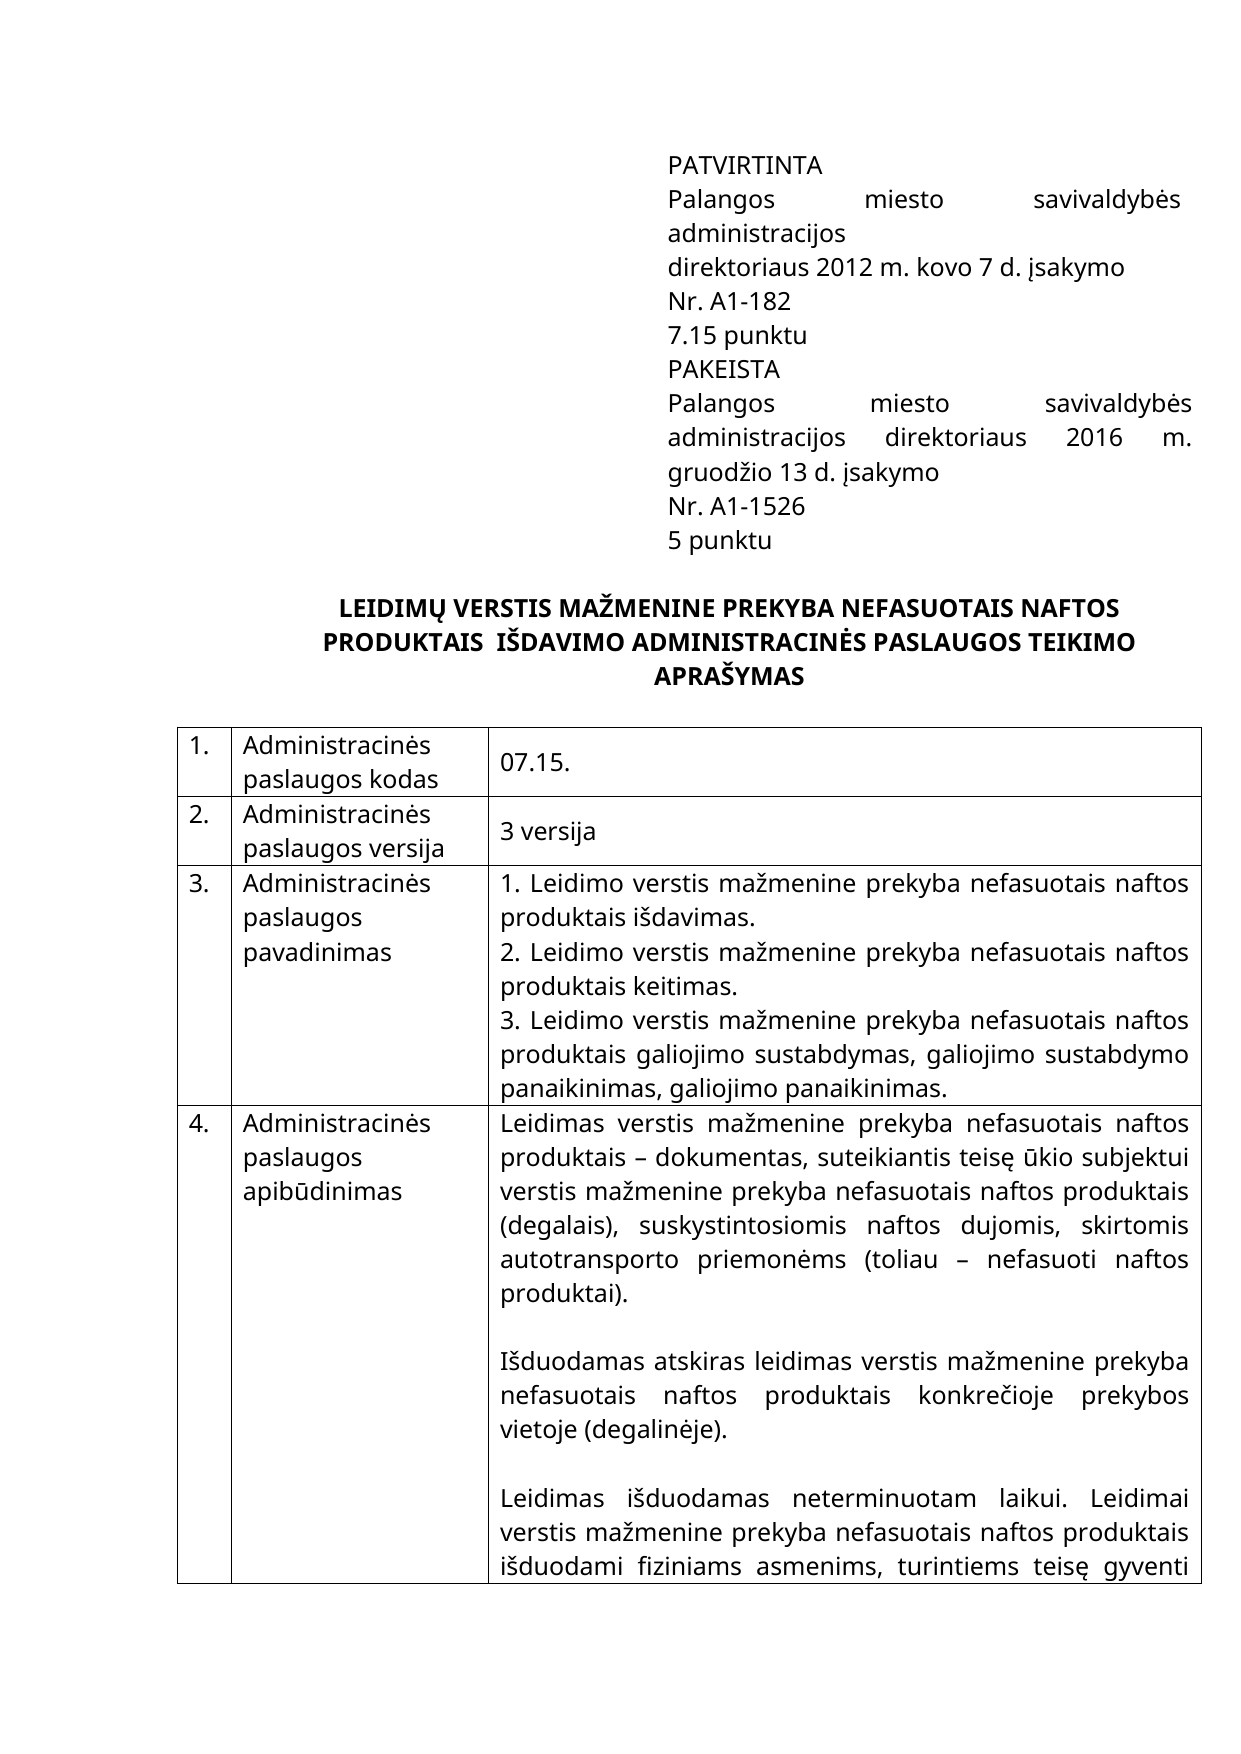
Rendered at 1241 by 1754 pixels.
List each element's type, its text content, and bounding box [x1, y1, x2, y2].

text Nr. A1-1526 [667, 488, 1181, 522]
table_cell Leidimas verstis mažmenine prekyba nefasuotais naftos produktais – dokumentas, suteikiantis teisę ūkio subjektui verstis mažmenine prekyba nefasuotais naftos produktais (degalais), suskystintosiomis naftos dujomis, skirtomis autotransporto priemonėms (toliau – nefasuoti naftos produktai). Išduodamas atskiras leidimas verstis mažmenine prekyba nefasuotais naftos produktais konkrečioje prekybos vietoje (degalinėje). Leidimas išduodamas neterminuotam laikui. Leidimai verstis mažmenine prekyba nefasuotais naftos produktais išduodami fiziniams asmenims, turintiems teisę gyventi [489, 1106, 1201, 1582]
table_cell 1. Leidimo verstis mažmenine prekyba nefasuotais naftos produktais išdavimas. 2. Leidimo verstis mažmenine prekyba nefasuotais naftos produktais keitimas. 3. Leidimo verstis mažmenine prekyba nefasuotais naftos produktais galiojimo sustabdymas, galiojimo sustabdymo panaikinimas, galiojimo panaikinimas. [489, 866, 1201, 1104]
table_cell Administracinės paslaugos versija [232, 797, 488, 865]
table_header Administracinės paslaugos kodas [232, 728, 488, 796]
text 7.15 punktu [667, 318, 1181, 352]
table_header 07.15. [489, 728, 1201, 796]
table_cell Administracinės paslaugos apibūdinimas [232, 1106, 488, 1582]
table_cell 3. [178, 866, 231, 1104]
text 5 punktu [667, 522, 1181, 556]
text LEIDIMŲ verstis mažmenine prekyba NEFASUOTAIS NAFTOS PRODUKTAIS išdavimo ADMINISTRACINĖS PASLAUGOS TEIKIMO APRAŠYMAS [277, 590, 1181, 693]
table_cell 3 versija [489, 797, 1201, 865]
table_header 1. [178, 728, 231, 796]
text Palangos miesto savivaldybės administracijos direktoriaus 2016 m. gruodžio 13 d. įsakymo [667, 386, 1192, 488]
text PATVIRTINTA [667, 148, 1181, 182]
table_cell 2. [178, 797, 231, 865]
table_cell Administracinės paslaugos pavadinimas [232, 866, 488, 1104]
table_cell 4. [178, 1106, 231, 1582]
text PAKEISTA [667, 352, 1181, 386]
text direktoriaus 2012 m. kovo 7 d. įsakymo [667, 250, 1181, 284]
text Palangos miesto savivaldybės administracijos [667, 182, 1181, 250]
text Nr. A1-182 [667, 284, 1181, 318]
